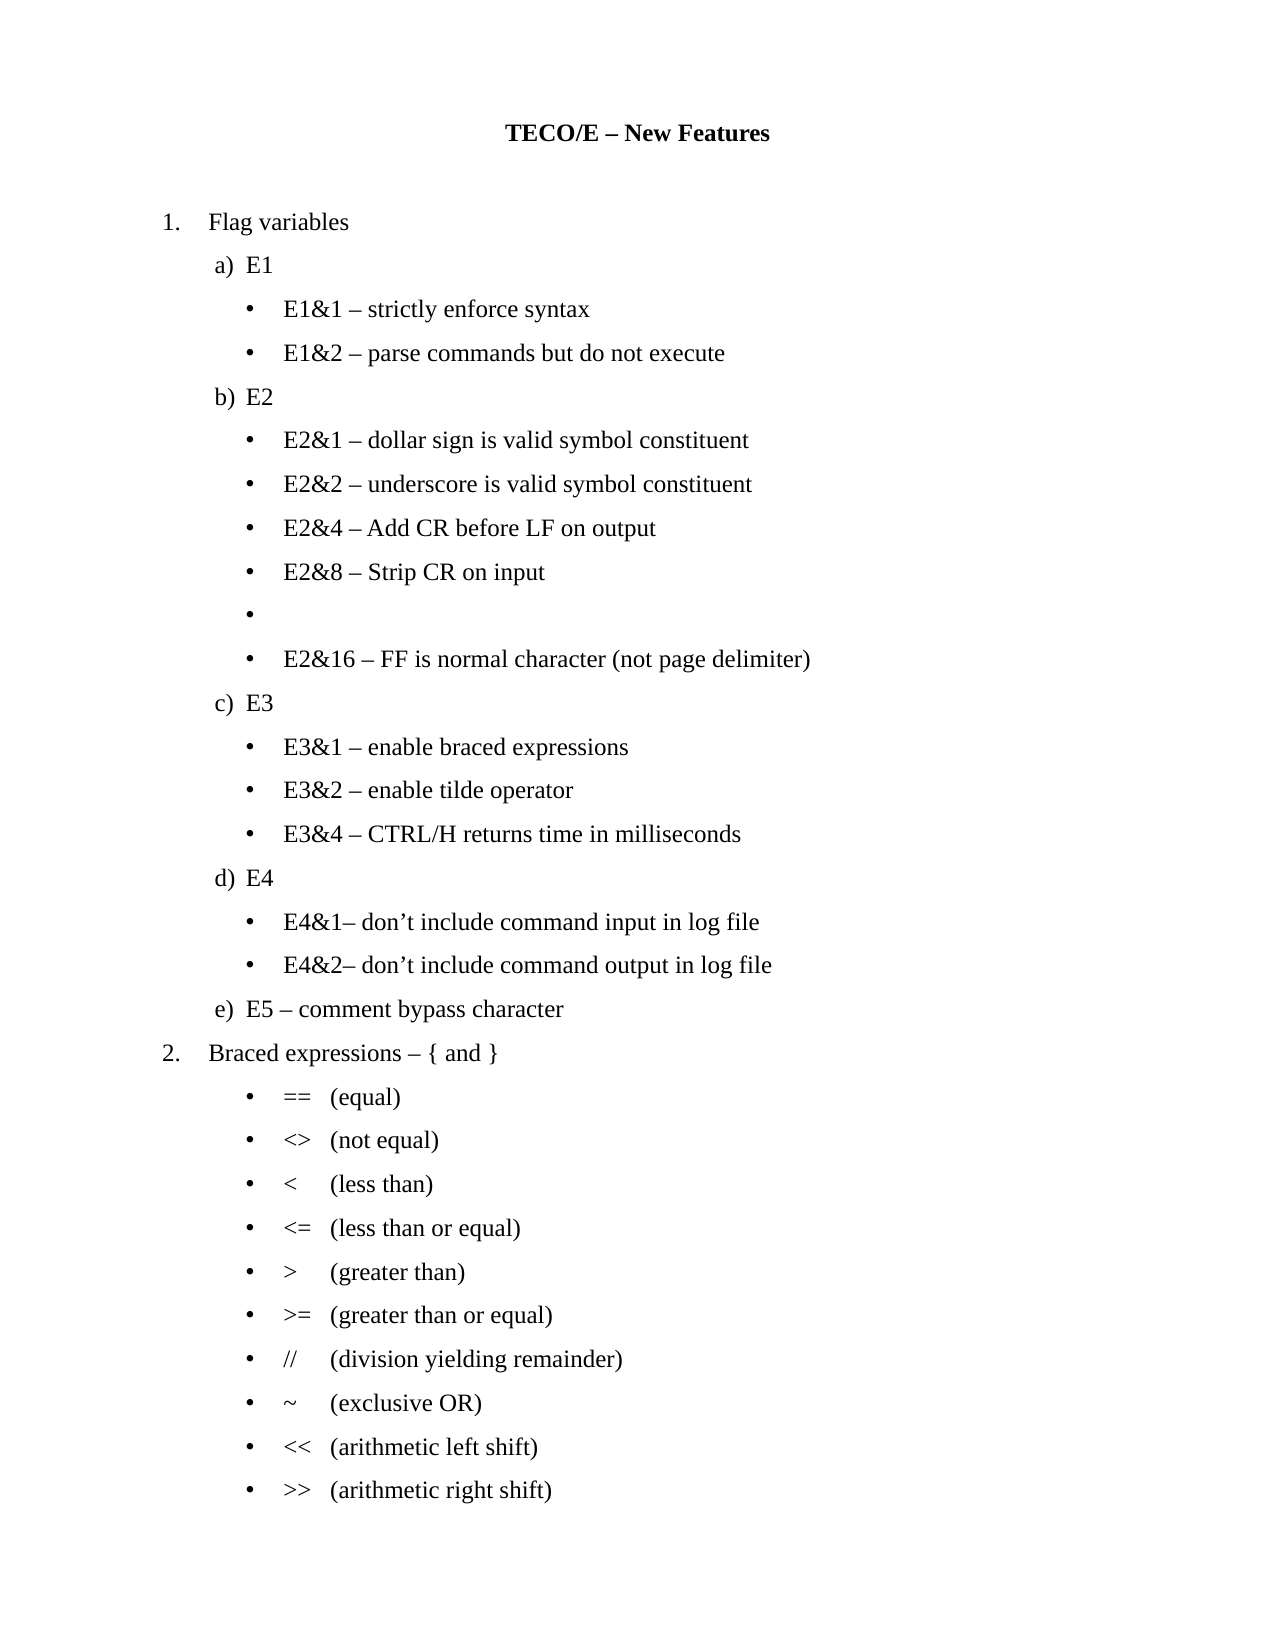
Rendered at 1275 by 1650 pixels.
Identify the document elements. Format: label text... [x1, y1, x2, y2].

list E5 – comment bypass character [208, 994, 1157, 1023]
list E3&1 – enable braced expressions [246, 732, 1157, 761]
text TECO/E – New Features [118, 118, 1157, 147]
list E1&1 – strictly enforce syntax [246, 294, 1157, 323]
list E2&1 – dollar sign is valid symbol constituent [246, 426, 1157, 454]
list E2&16 – FF is normal character (not page delimiter) [246, 644, 1157, 673]
list Flag variables [156, 207, 1157, 236]
list <> (not equal) [246, 1126, 1157, 1154]
list E4&2– don’t include command output in log file [246, 951, 1157, 979]
list E2&2 – underscore is valid symbol constituent [246, 469, 1157, 498]
list < (less than) [246, 1169, 1157, 1198]
list << (arithmetic left shift) [246, 1432, 1157, 1461]
list >= (greater than or equal) [246, 1301, 1157, 1329]
list E3&4 – CTRL/H returns time in milliseconds [246, 819, 1157, 848]
list E3 [208, 688, 1157, 717]
list ~ (exclusive OR) [246, 1388, 1157, 1417]
list E4&1– don’t include command input in log file [246, 907, 1157, 936]
list E2&8 – Strip CR on input [246, 557, 1157, 586]
list E1 [208, 251, 1157, 279]
list > (greater than) [246, 1257, 1157, 1286]
list E2 [208, 382, 1157, 411]
list E1&2 – parse commands but do not execute [246, 338, 1157, 367]
list Braced expressions – { and } [156, 1038, 1157, 1067]
list E2&4 – Add CR before LF on output [246, 513, 1157, 542]
list >> (arithmetic right shift) [246, 1476, 1157, 1504]
list E3&2 – enable tilde operator [246, 776, 1157, 804]
list <= (less than or equal) [246, 1213, 1157, 1242]
list E4 [208, 863, 1157, 892]
list == (equal) [246, 1082, 1157, 1111]
list // (division yielding remainder) [246, 1344, 1157, 1373]
